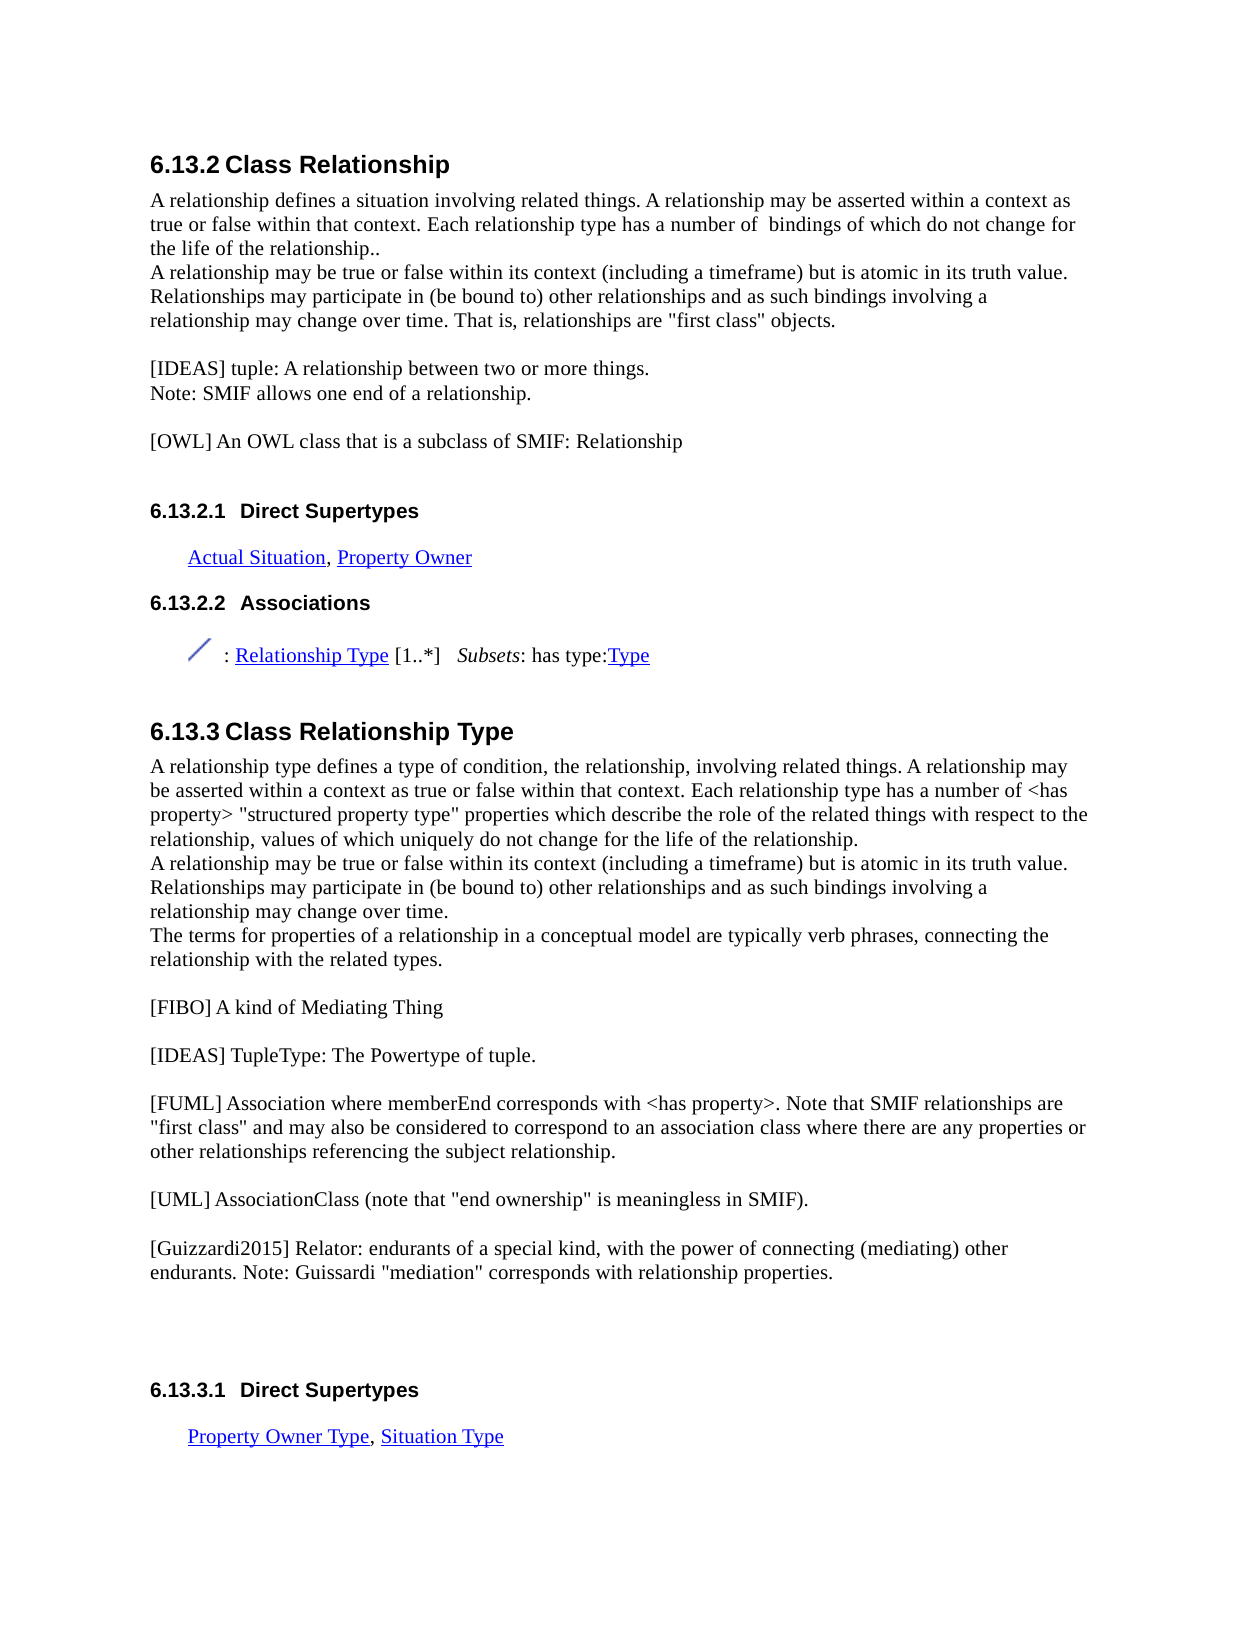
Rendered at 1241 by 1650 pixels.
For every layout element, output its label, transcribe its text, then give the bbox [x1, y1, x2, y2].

subtitle Direct Supertypes [150, 499, 1090, 523]
text A relationship type defines a type of condition, the relationship, involving related things. A relationship may be asserted within a context as true or false within that context. Each relationship type has a number of <has property> "structured property type" properties which describe the role of the related things with respect to the relationship, values of which uniquely do not change for the life of the relationship. A relationship may be true or false within its context (including a timeframe) but is atomic in its truth value. Relationships may participate in (be bound to) other relationships and as such bindings involving a relationship may change over time. The terms for properties of a relationship in a conceptual model are typically verb phrases, connecting the relationship with the related types. [FIBO] A kind of Mediating Thing [IDEAS] TupleType: The Powertype of tuple. [FUML] Association where memberEnd corresponds with <has property>. Note that SMIF relationships are "first class" and may also be considered to correspond to an association class where there are any properties or other relationships referencing the subject relationship. [UML] AssociationClass (note that "end ownership" is meaningless in SMIF). [Guizzardi2015] Relator: endurants of a special kind, with the power of connecting (mediating) other endurants. Note: Guissardi "mediation" corresponds with relationship properties. [150, 754, 1090, 1356]
subtitle Class Relationship Type [150, 716, 1090, 745]
subtitle Class Relationship [150, 150, 1090, 179]
text : Relationship Type [1..*] Subsets: has type:Type [187, 637, 1090, 667]
text Property Owner Type, Situation Type [187, 1424, 1090, 1448]
subtitle Direct Supertypes [150, 1378, 1090, 1402]
text A relationship defines a situation involving related things. A relationship may be asserted within a context as true or false within that context. Each relationship type has a number of bindings of which do not change for the life of the relationship.. A relationship may be true or false within its context (including a timeframe) but is atomic in its truth value. Relationships may participate in (be bound to) other relationships and as such bindings involving a relationship may change over time. That is, relationships are "first class" objects. [IDEAS] tuple: A relationship between two or more things. Note: SMIF allows one end of a relationship. [OWL] An OWL class that is a subclass of SMIF: Relationship [150, 188, 1090, 477]
picture [187, 637, 213, 663]
text Actual Situation, Property Owner [187, 545, 1090, 569]
subtitle Associations [150, 591, 1090, 615]
